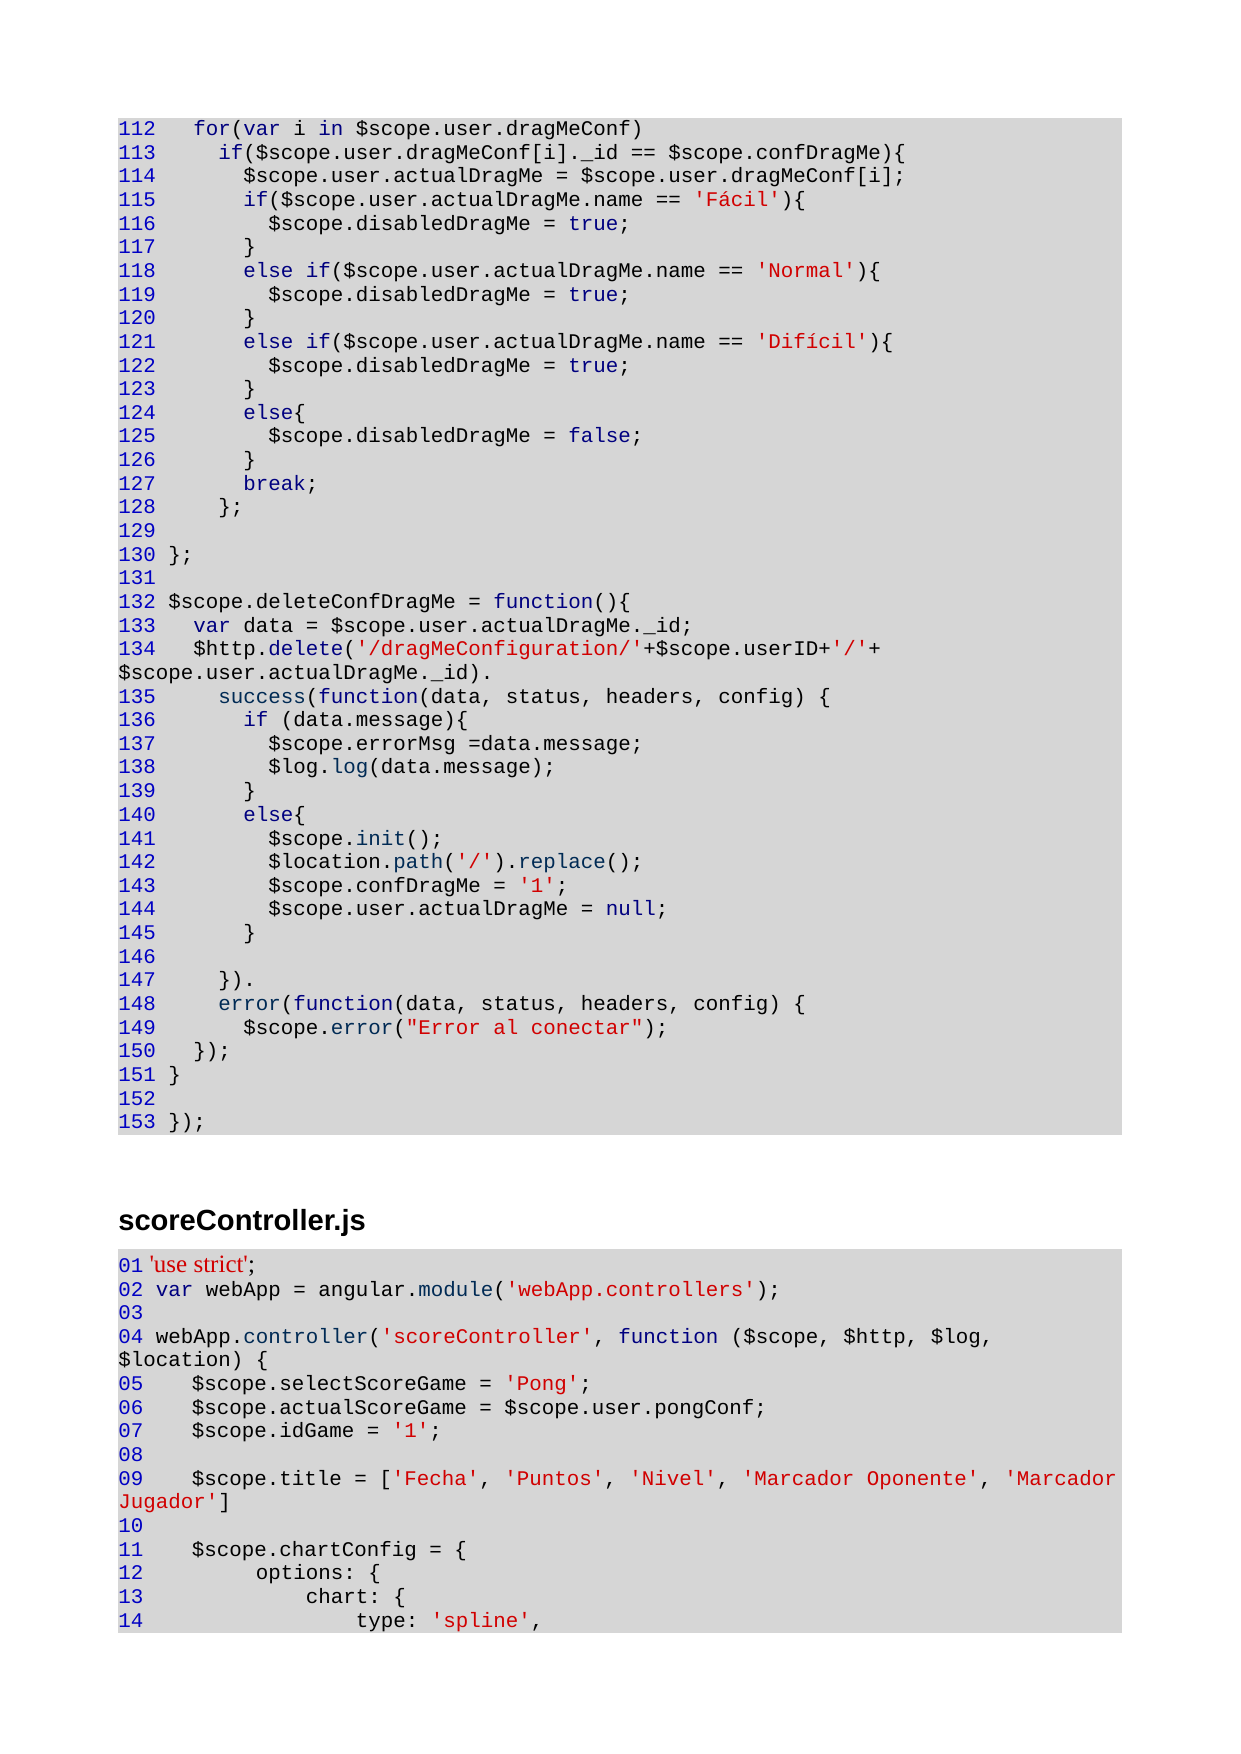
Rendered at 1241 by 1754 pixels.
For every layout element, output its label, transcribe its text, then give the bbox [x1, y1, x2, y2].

text 129 [118, 520, 1122, 544]
text 141 $scope.init(); [118, 827, 1122, 851]
text 13 chart: { [118, 1586, 1122, 1609]
text 05 $scope.selectScoreGame = 'Pong'; [118, 1373, 1122, 1397]
text 136 if (data.message){ [118, 709, 1122, 733]
text 144 $scope.user.actualDragMe = null; [118, 898, 1122, 922]
text 139 } [118, 780, 1122, 804]
subtitle scoreController.js [118, 1203, 1122, 1236]
text 132 $scope.deleteConfDragMe = function(){ [118, 591, 1122, 615]
text 120 } [118, 307, 1122, 331]
text 12 options: { [118, 1562, 1122, 1586]
text 151 } [118, 1064, 1122, 1088]
text 07 $scope.idGame = '1'; [118, 1420, 1122, 1444]
text 124 else{ [118, 402, 1122, 426]
text 08 [118, 1444, 1122, 1468]
text 134 $http.delete('/dragMeConfiguration/'+$scope.userID+'/'+$scope.user.actualDragMe._id). [118, 638, 1122, 686]
text 11 $scope.chartConfig = { [118, 1539, 1122, 1562]
text 127 break; [118, 473, 1122, 496]
text 145 } [118, 922, 1122, 946]
text 150 }); [118, 1040, 1122, 1064]
text 135 success(function(data, status, headers, config) { [118, 686, 1122, 709]
text 125 $scope.disabledDragMe = false; [118, 426, 1122, 449]
text 115 if($scope.user.actualDragMe.name == 'Fácil'){ [118, 189, 1122, 213]
text 117 } [118, 236, 1122, 260]
text 114 $scope.user.actualDragMe = $scope.user.dragMeConf[i]; [118, 165, 1122, 189]
text 148 error(function(data, status, headers, config) { [118, 993, 1122, 1017]
text 153 }); [118, 1111, 1122, 1135]
text 147 }). [118, 969, 1122, 993]
text 122 $scope.disabledDragMe = true; [118, 354, 1122, 378]
text 09 $scope.title = ['Fecha', 'Puntos', 'Nivel', 'Marcador Oponente', 'Marcador Jugador'] [118, 1468, 1122, 1515]
text 113 if($scope.user.dragMeConf[i]._id == $scope.confDragMe){ [118, 142, 1122, 165]
text 116 $scope.disabledDragMe = true; [118, 213, 1122, 236]
text 04 webApp.controller('scoreController', function ($scope, $http, $log, $location) { [118, 1326, 1122, 1373]
text 142 $location.path('/').replace(); [118, 851, 1122, 875]
text 126 } [118, 449, 1122, 473]
text 01 'use strict'; [118, 1249, 1122, 1278]
text 143 $scope.confDragMe = '1'; [118, 875, 1122, 898]
text 06 $scope.actualScoreGame = $scope.user.pongConf; [118, 1397, 1122, 1420]
text 118 else if($scope.user.actualDragMe.name == 'Normal'){ [118, 260, 1122, 284]
text 03 [118, 1302, 1122, 1326]
text 112 for(var i in $scope.user.dragMeConf) [118, 118, 1122, 142]
text 123 } [118, 378, 1122, 402]
text 149 $scope.error("Error al conectar"); [118, 1017, 1122, 1040]
text 140 else{ [118, 804, 1122, 827]
text 10 [118, 1515, 1122, 1539]
text 02 var webApp = angular.module('webApp.controllers'); [118, 1278, 1122, 1302]
text 119 $scope.disabledDragMe = true; [118, 284, 1122, 307]
text 152 [118, 1088, 1122, 1111]
text 121 else if($scope.user.actualDragMe.name == 'Difícil'){ [118, 331, 1122, 354]
text 14 type: 'spline', [118, 1609, 1122, 1633]
text 137 $scope.errorMsg =data.message; [118, 733, 1122, 757]
text 133 var data = $scope.user.actualDragMe._id; [118, 615, 1122, 638]
text 128 }; [118, 496, 1122, 520]
text 138 $log.log(data.message); [118, 757, 1122, 780]
text 130 }; [118, 544, 1122, 567]
text 131 [118, 567, 1122, 591]
text 146 [118, 946, 1122, 969]
